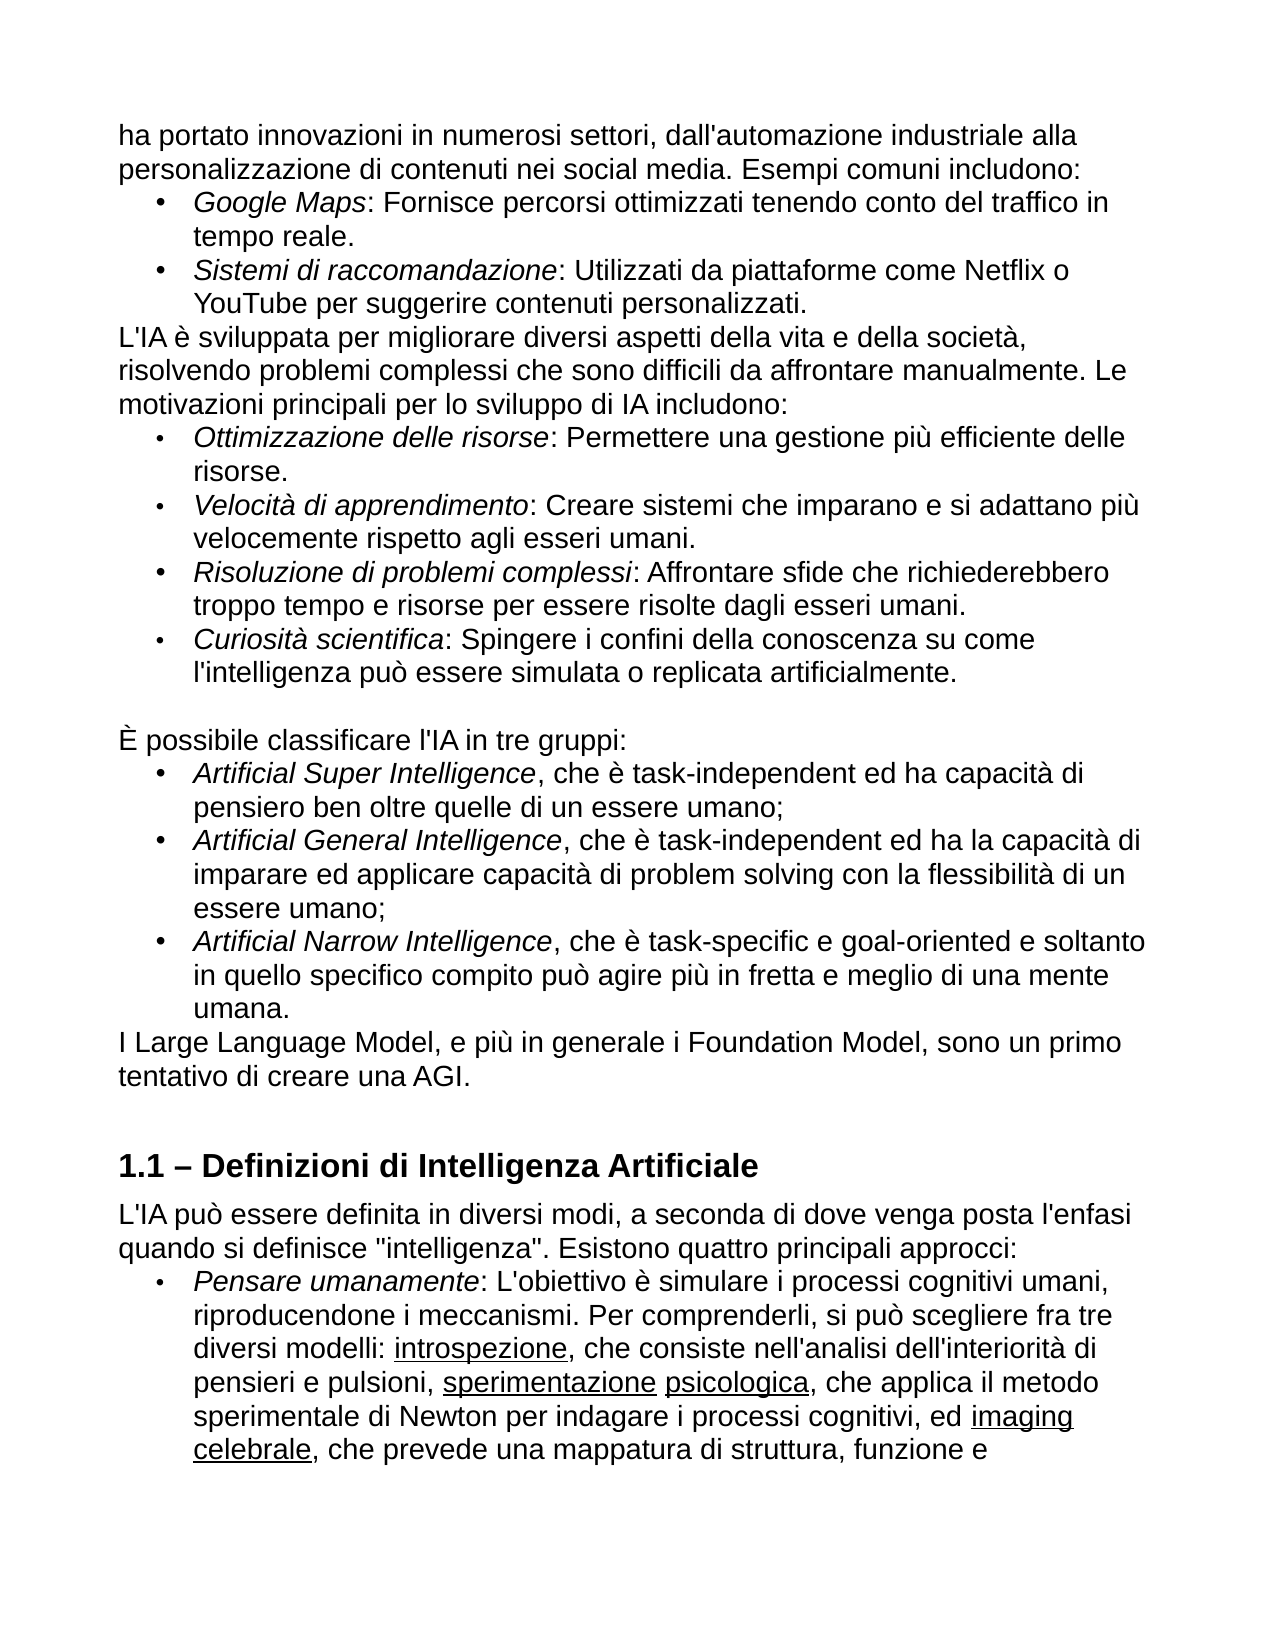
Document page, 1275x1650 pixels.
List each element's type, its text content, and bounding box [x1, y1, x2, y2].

list Sistemi di raccomandazione: Utilizzati da piattaforme come Netflix o YouTube per suggerire contenuti personalizzati. [156, 252, 1157, 320]
text ha portato innovazioni in numerosi settori, dall'automazione industriale alla personalizzazione di contenuti nei social media. Esempi comuni includono: [118, 118, 1157, 185]
list Risoluzione di problemi complessi: Affrontare sfide che richiederebbero troppo tempo e risorse per essere risolte dagli esseri umani. [156, 554, 1157, 622]
text I Large Language Model, e più in generale i Foundation Model, sono un primo tentativo di creare una AGI. [118, 1025, 1157, 1092]
list Google Maps: Fornisce percorsi ottimizzati tenendo conto del traffico in tempo reale. [156, 185, 1157, 252]
list Velocità di apprendimento: Creare sistemi che imparano e si adattano più velocemente rispetto agli esseri umani. [156, 487, 1157, 554]
list Artificial Narrow Intelligence, che è task-specific e goal-oriented e soltanto in quello specifico compito può agire più in fretta e meglio di una mente umana. [156, 924, 1157, 1025]
text È possibile classificare l'IA in tre gruppi: [118, 722, 1157, 756]
list Pensare umanamente: L'obiettivo è simulare i processi cognitivi umani, riproducendone i meccanismi. Per comprenderli, si può scegliere fra tre diversi modelli: introspezione, che consiste nell'analisi dell'interiorità di pensieri e pulsioni, sperimentazione psicologica, che applica il metodo sperimentale di Newton per indagare i processi cognitivi, ed imaging celebrale, che prevede una mappatura di struttura, funzione e [156, 1264, 1157, 1466]
text L'IA è sviluppata per migliorare diversi aspetti della vita e della società, risolvendo problemi complessi che sono difficili da affrontare manualmente. Le motivazioni principali per lo sviluppo di IA includono: [118, 320, 1157, 420]
list Artificial General Intelligence, che è task-independent ed ha la capacità di imparare ed applicare capacità di problem solving con la flessibilità di un essere umano; [156, 823, 1157, 924]
list Ottimizzazione delle risorse: Permettere una gestione più efficiente delle risorse. [156, 420, 1157, 487]
text L'IA può essere definita in diversi modi, a seconda di dove venga posta l'enfasi quando si definisce "intelligenza". Esistono quattro principali approcci: [118, 1197, 1157, 1264]
subtitle 1.1 – Definizioni di Intelligenza Artificiale [118, 1146, 1157, 1185]
list Artificial Super Intelligence, che è task-independent ed ha capacità di pensiero ben oltre quelle di un essere umano; [156, 756, 1157, 823]
list Curiosità scientifica: Spingere i confini della conoscenza su come l'intelligenza può essere simulata o replicata artificialmente. [156, 622, 1157, 689]
